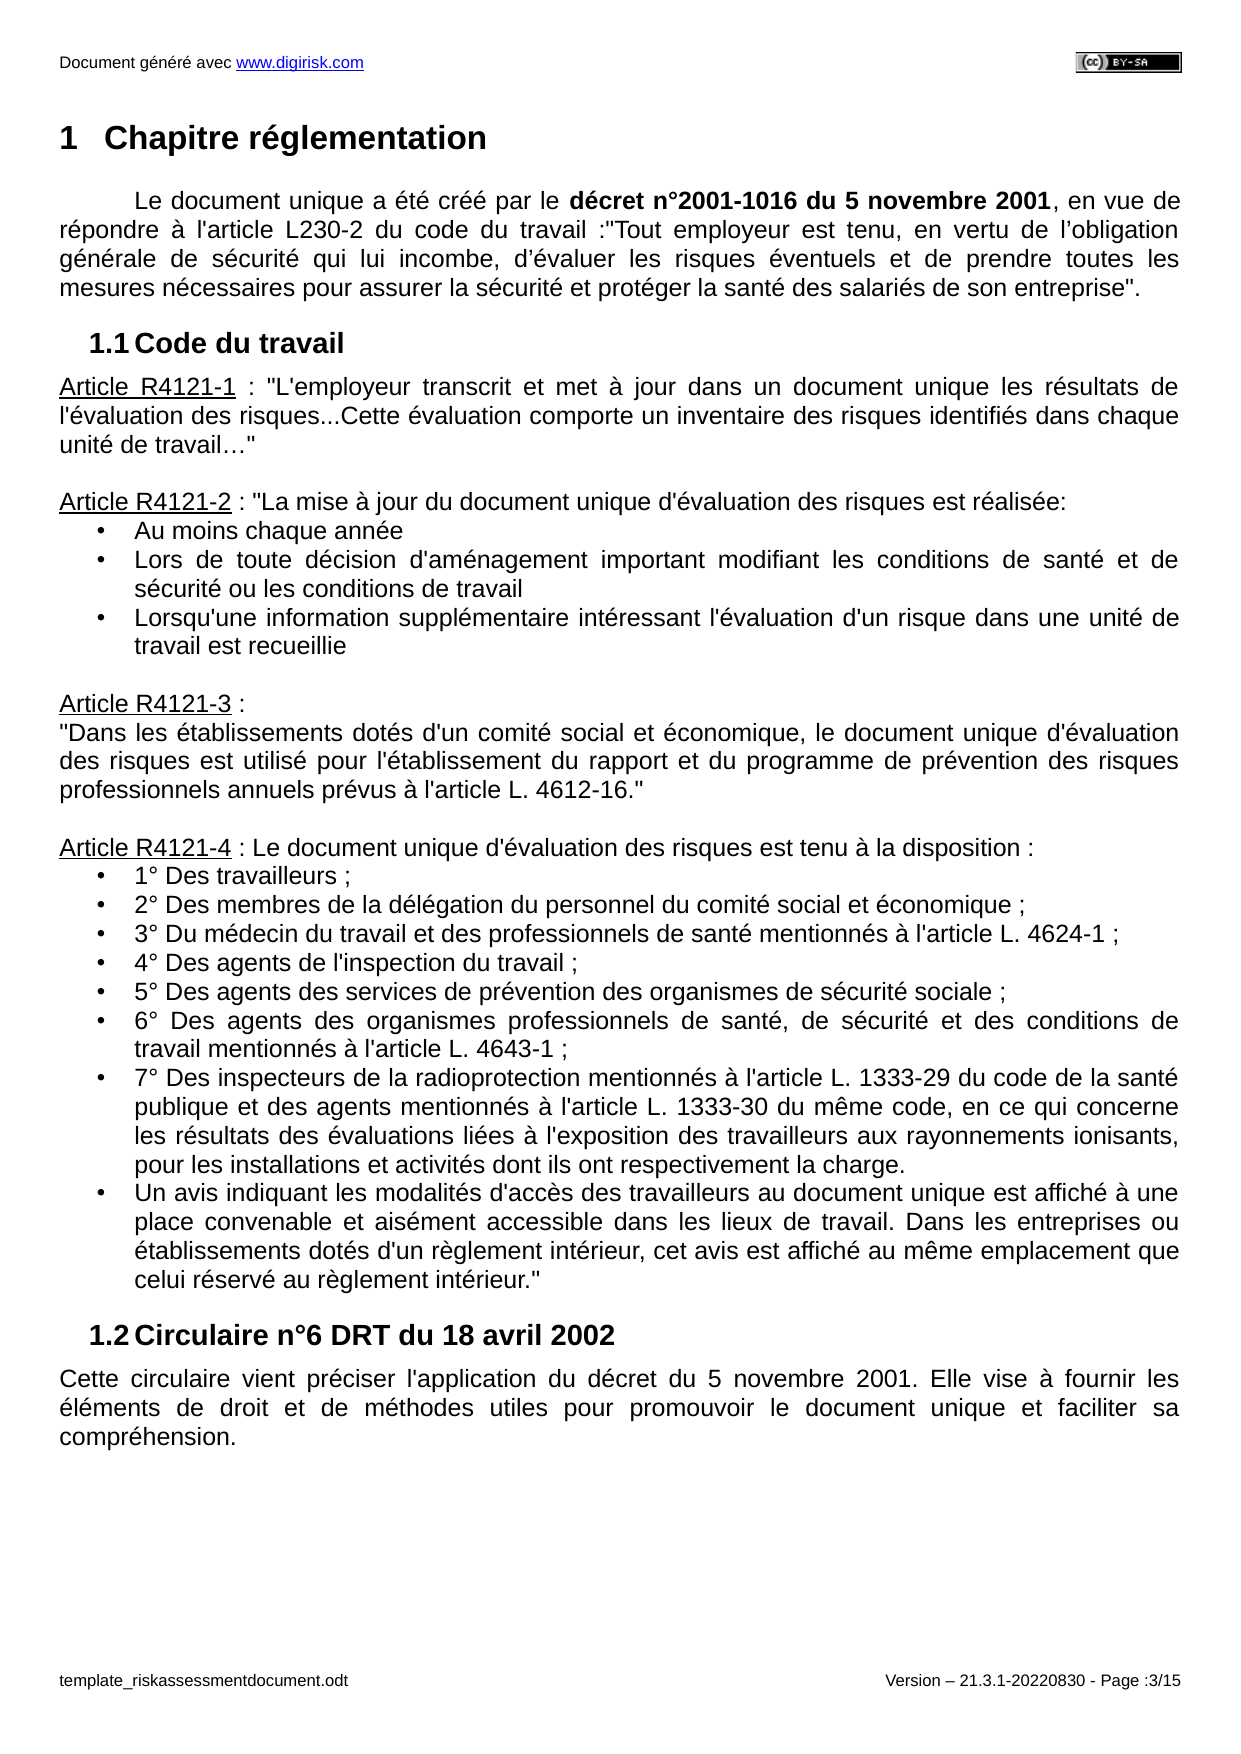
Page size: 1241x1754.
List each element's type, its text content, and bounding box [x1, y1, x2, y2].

picture [1075, 52, 1182, 73]
list Lorsqu'une information supplémentaire intéressant l'évaluation d'un risque dans une unité de travail est recueillie [97, 602, 1181, 660]
text Article R4121-3 : [59, 689, 1181, 718]
list Article R4121-4 : Le document unique d'évaluation des risques est tenu à la disposition : [22, 833, 1181, 861]
list Lors de toute décision d'aménagement important modifiant les conditions de santé et de sécurité ou les conditions de travail [97, 545, 1181, 602]
subtitle Circulaire n°6 DRT du 18 avril 2002 [89, 1318, 1181, 1352]
subtitle Code du travail [89, 326, 1181, 360]
list 7° Des inspecteurs de la radioprotection mentionnés à l'article L. 1333-29 du code de la santé publique et des agents mentionnés à l'article L. 1333-30 du même code, en ce qui concerne les résultats des évaluations liées à l'exposition des travailleurs aux rayonnements ionisants, pour les installations et activités dont ils ont respectivement la charge. [97, 1063, 1181, 1178]
list Article R4121-2 : "La mise à jour du document unique d'évaluation des risques est réalisée: [59, 487, 1181, 516]
list 5° Des agents des services de prévention des organismes de sécurité sociale ; [97, 977, 1181, 1006]
subtitle Chapitre réglementation [59, 118, 1181, 157]
text Cette circulaire vient préciser l'application du décret du 5 novembre 2001. Elle vise à fournir les éléments de droit et de méthodes utiles pour promouvoir le document unique et faciliter sa compréhension. [59, 1364, 1181, 1451]
list 2° Des membres de la délégation du personnel du comité social et économique ; [97, 890, 1181, 919]
list Un avis indiquant les modalités d'accès des travailleurs au document unique est affiché à une place convenable et aisément accessible dans les lieux de travail. Dans les entreprises ou établissements dotés d'un règlement intérieur, cet avis est affiché au même emplacement que celui réservé au règlement intérieur." [97, 1178, 1181, 1293]
list 6° Des agents des organismes professionnels de santé, de sécurité et des conditions de travail mentionnés à l'article L. 4643-1 ; [97, 1006, 1181, 1063]
list 4° Des agents de l'inspection du travail ; [97, 948, 1181, 977]
text Le document unique a été créé par le décret n°2001-1016 du 5 novembre 2001, en vue de répondre à l'article L230-2 du code du travail :"Tout employeur est tenu, en vertu de l’obligation générale de sécurité qui lui incombe, d’évaluer les risques éventuels et de prendre toutes les mesures nécessaires pour assurer la sécurité et protéger la santé des salariés de son entreprise". [59, 186, 1181, 301]
list Au moins chaque année [97, 516, 1181, 545]
list 3° Du médecin du travail et des professionnels de santé mentionnés à l'article L. 4624-1 ; [97, 919, 1181, 948]
text "Dans les établissements dotés d'un comité social et économique, le document unique d'évaluation des risques est utilisé pour l'établissement du rapport et du programme de prévention des risques professionnels annuels prévus à l'article L. 4612-16." [59, 718, 1181, 804]
list 1° Des travailleurs ; [97, 861, 1181, 890]
list Article R4121-1 : "L'employeur transcrit et met à jour dans un document unique les résultats de l'évaluation des risques...Cette évaluation comporte un inventaire des risques identifiés dans chaque unité de travail…" [22, 372, 1181, 458]
